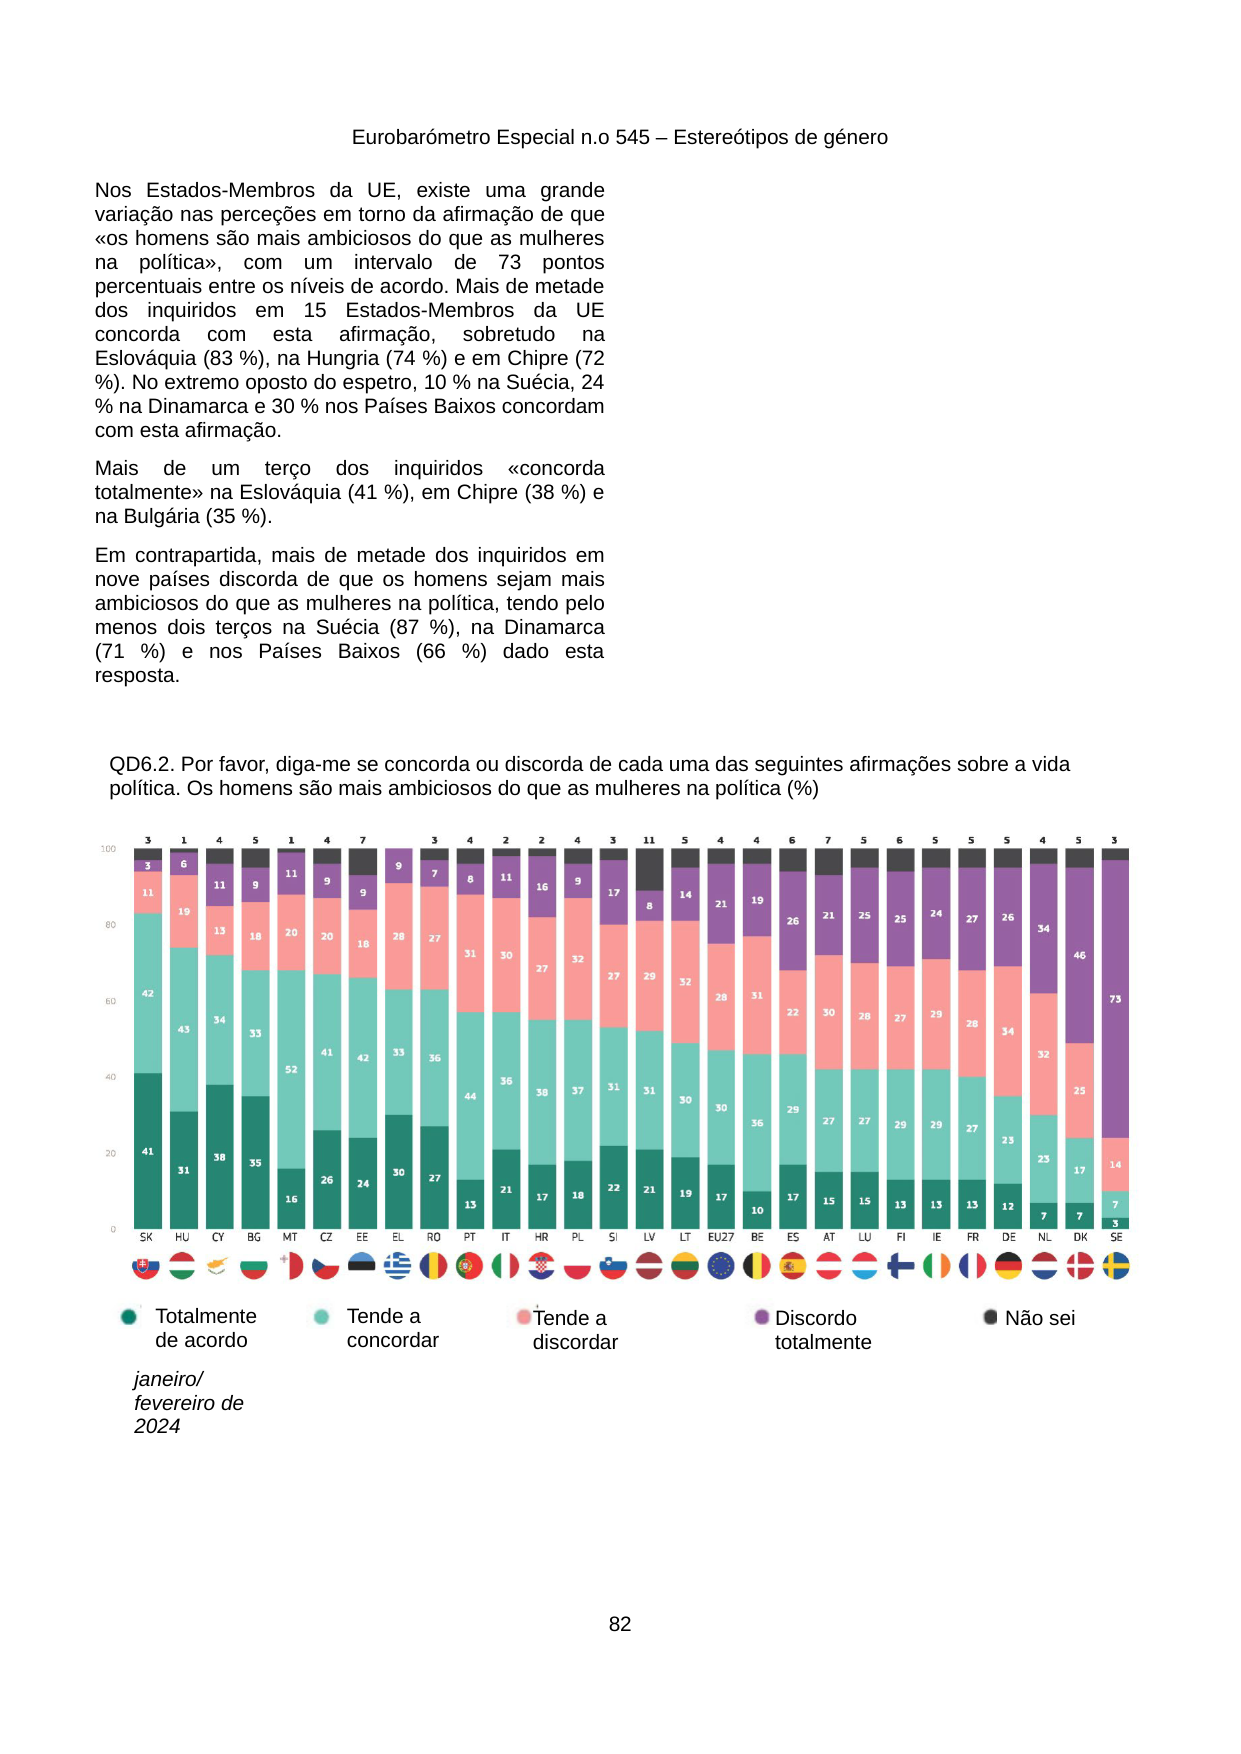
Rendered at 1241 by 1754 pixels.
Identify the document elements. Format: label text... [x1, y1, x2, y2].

text Em contrapartida, mais de metade dos inquiridos em nove países discorda de que os homens sejam mais ambiciosos do que as mulheres na política, tendo pelo menos dois terços na Suécia (87 %), na Dinamarca (71 %) e nos Países Baixos (66 %) dado esta resposta. [94, 543, 605, 686]
text Mais de um terço dos inquiridos «concorda totalmente» na Eslováquia (41 %), em Chipre (38 %) e na Bulgária (35 %). [94, 456, 605, 528]
text Nos Estados-Membros da UE, existe uma grande variação nas perceções em torno da afirmação de que «os homens são mais ambiciosos do que as mulheres na política», com um intervalo de 73 pontos percentuais entre os níveis de acordo. Mais de metade dos inquiridos em 15 Estados-Membros da UE concorda com esta afirmação, sobretudo na Eslováquia (83 %), na Hungria (74 %) e em Chipre (72 %). No extremo oposto do espetro, 10 % na Suécia, 24 % na Dinamarca e 30 % nos Países Baixos concordam com esta afirmação. [94, 178, 605, 442]
picture [95, 833, 1139, 1284]
picture [110, 1298, 997, 1329]
